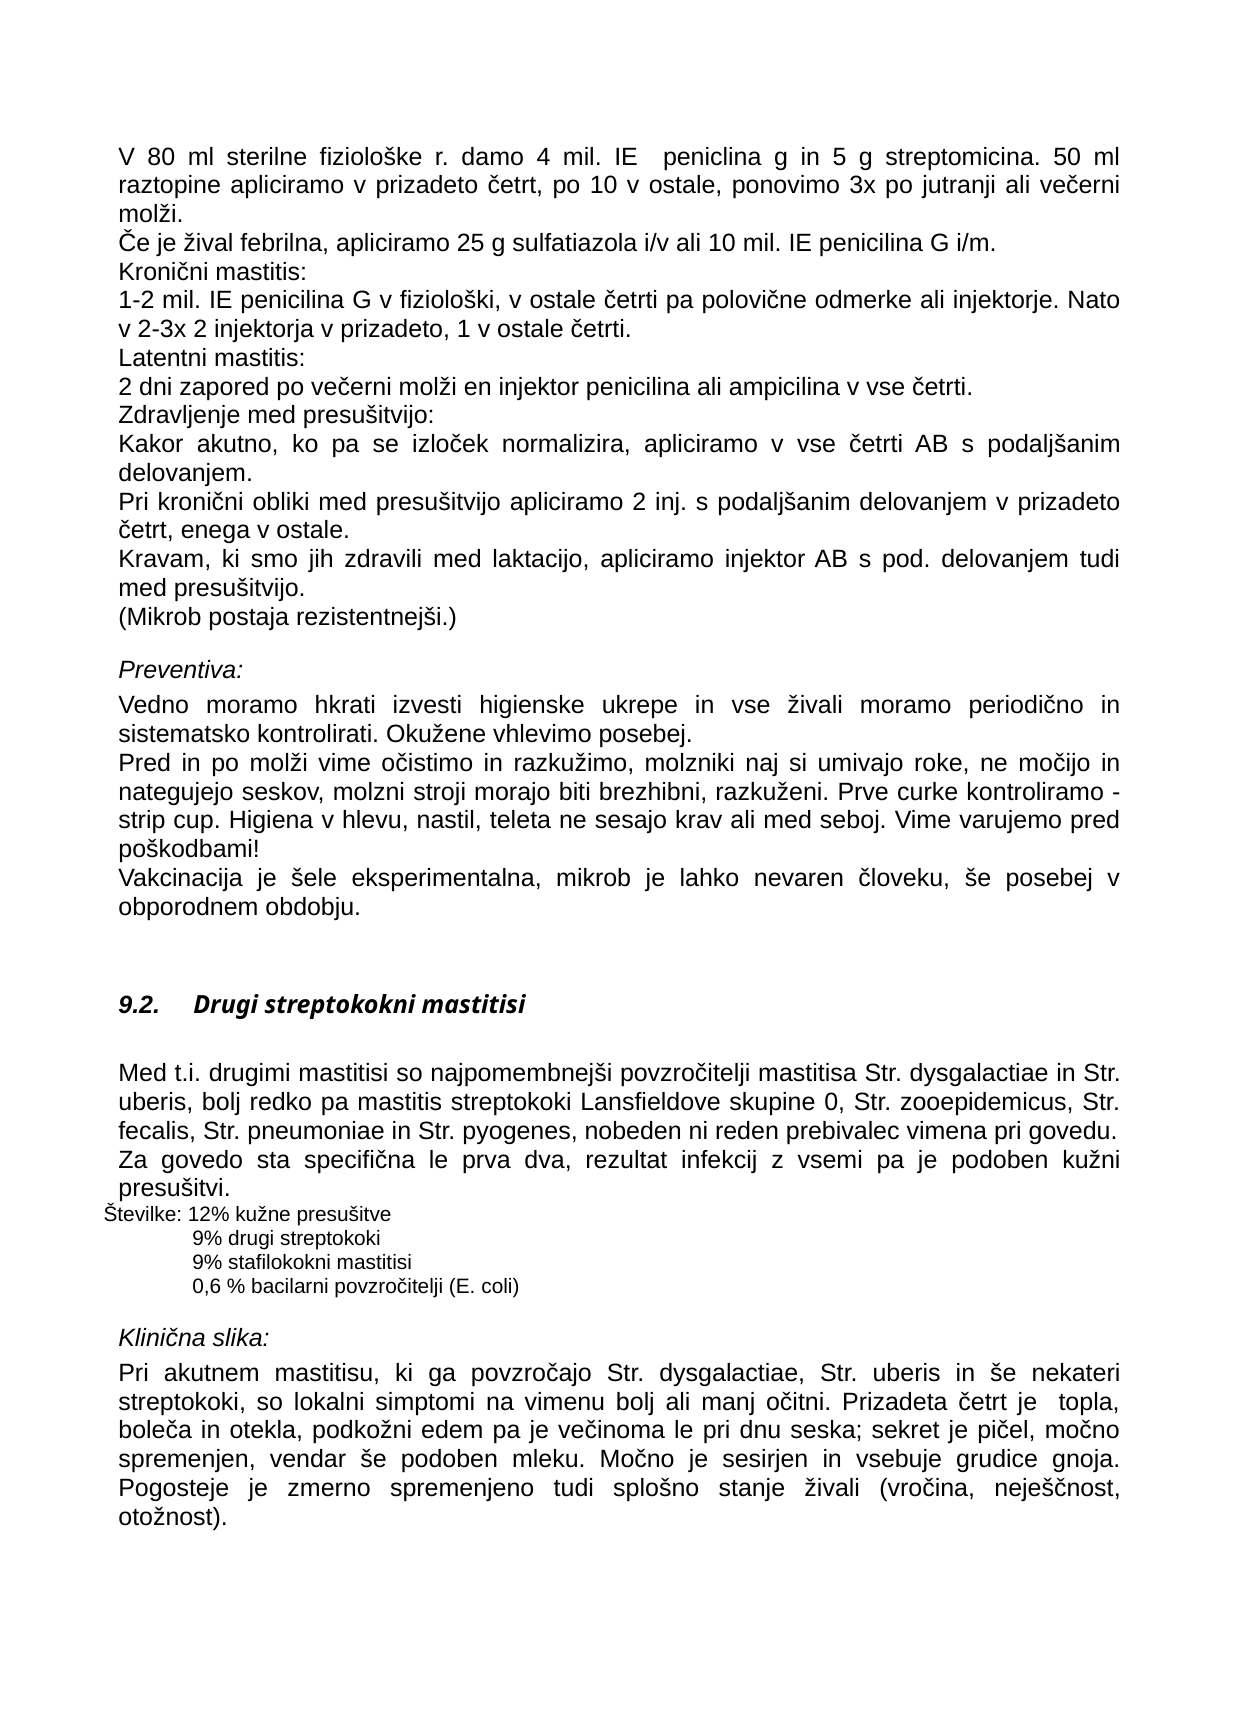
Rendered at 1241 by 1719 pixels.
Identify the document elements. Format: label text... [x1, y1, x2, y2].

text Pri akutnem mastitisu, ki ga povzročajo Str. dysgalactiae, Str. uberis in še nekateri streptokoki, so lokalni simptomi na vimenu bolj ali manj očitni. Prizadeta četrt je topla, boleča in otekla, podkožni edem pa je večinoma le pri dnu seska; sekret je pičel, močno spremenjen, vendar še podoben mleku. Močno je sesirjen in vsebuje grudice gnoja. Pogosteje je zmerno spremenjeno tudi splošno stanje živali (vročina, neješčnost, otožnost). [118, 1358, 1122, 1530]
subtitle Klinična slika: [118, 1323, 1122, 1352]
text 0,6 % bacilarni povzročitelji (E. coli) [192, 1274, 1122, 1298]
text Pred in po molži vime očistimo in razkužimo, molzniki naj si umivajo roke, ne močijo in nategujejo seskov, molzni stroji morajo biti brezhibni, razkuženi. Prve curke kontroliramo - strip cup. Higiena v hlevu, nastil, teleta ne sesajo krav ali med seboj. Vime varujemo pred poškodbami! [118, 748, 1122, 863]
text V 80 ml sterilne fiziološke r. damo 4 mil. IE peniclina g in 5 g streptomicina. 50 ml raztopine apliciramo v prizadeto četrt, po 10 v ostale, ponovimo 3x po jutranji ali večerni molži. [118, 142, 1122, 228]
text (Mikrob postaja rezistentnejši.) [118, 602, 1122, 631]
text 9% drugi streptokoki [192, 1226, 1122, 1250]
text Številke: 12% kužne presušitve [103, 1202, 1122, 1226]
text Vedno moramo hkrati izvesti higienske ukrepe in vse živali moramo periodično in sistematsko kontrolirati. Okužene vhlevimo posebej. [118, 691, 1122, 748]
text Če je žival febrilna, apliciramo 25 g sulfatiazola i/v ali 10 mil. IE penicilina G i/m. [118, 228, 1122, 257]
text 1-2 mil. IE penicilina G v fiziološki, v ostale četrti pa polovične odmerke ali injektorje. Nato v 2-3x 2 injektorja v prizadeto, 1 v ostale četrti. [118, 286, 1122, 343]
text Kravam, ki smo jih zdravili med laktacijo, apliciramo injektor AB s pod. delovanjem tudi med presušitvijo. [118, 544, 1122, 602]
text Zdravljenje med presušitvijo: [118, 401, 1122, 429]
subtitle Preventiva: [118, 656, 1122, 684]
text Med t.i. drugimi mastitisi so najpomembnejši povzročitelji mastitisa Str. dysgalactiae in Str. uberis, bolj redko pa mastitis streptokoki Lansfieldove skupine 0, Str. zooepidemicus, Str. fecalis, Str. pneumoniae in Str. pyogenes, nobeden ni reden prebivalec vimena pri govedu. [118, 1058, 1122, 1144]
text Vakcinacija je šele eksperimentalna, mikrob je lahko nevaren človeku, še posebej v obporodnem obdobju. [118, 863, 1122, 921]
text Pri kronični obliki med presušitvijo apliciramo 2 inj. s podaljšanim delovanjem v prizadeto četrt, enega v ostale. [118, 487, 1122, 544]
text Kakor akutno, ko pa se izloček normalizira, apliciramo v vse četrti AB s podaljšanim delovanjem. [118, 429, 1122, 487]
text Za govedo sta specifična le prva dva, rezultat infekcij z vsemi pa je podoben kužni presušitvi. [118, 1144, 1122, 1202]
text Kronični mastitis: [118, 257, 1122, 286]
text 2 dni zapored po večerni molži en injektor penicilina ali ampicilina v vse četrti. [118, 372, 1122, 401]
text Latentni mastitis: [118, 343, 1122, 372]
subtitle Drugi streptokokni mastitisi [118, 987, 1122, 1021]
text 9% stafilokokni mastitisi [192, 1250, 1122, 1274]
